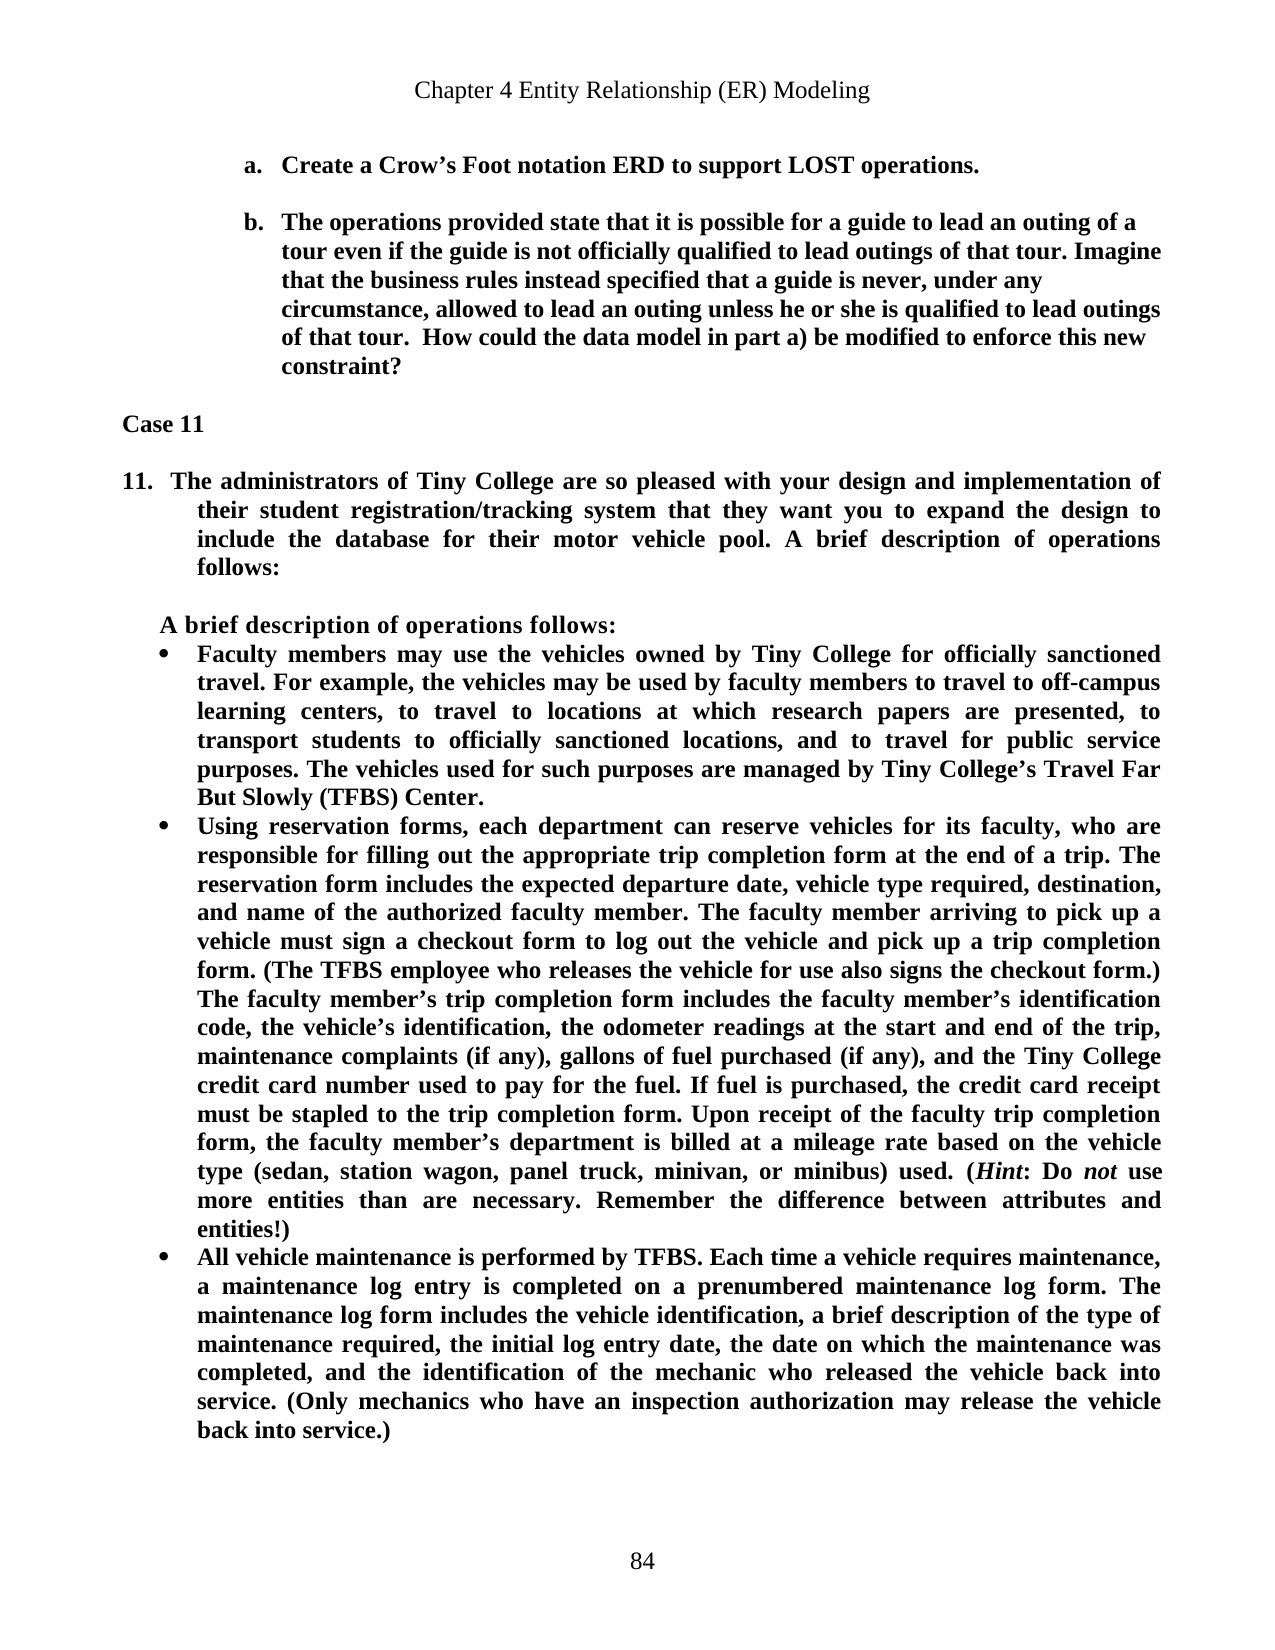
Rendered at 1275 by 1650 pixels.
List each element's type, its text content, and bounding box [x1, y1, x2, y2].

text Case 11 [122, 409, 1162, 437]
list All vehicle maintenance is performed by TFBS. Each time a vehicle requires maintenance, a maintenance log entry is completed on a prenumbered maintenance log form. The maintenance log form includes the vehicle identification, a brief description of the type of maintenance required, the initial log entry date, the date on which the maintenance was completed, and the identification of the mechanic who released the vehicle back into service. (Only mechanics who have an inspection authorization may release the vehicle back into service.) [159, 1242, 1162, 1444]
list Using reservation forms, each department can reserve vehicles for its faculty, who are responsible for filling out the appropriate trip completion form at the end of a trip. The reservation form includes the expected departure date, vehicle type required, destination, and name of the authorized faculty member. The faculty member arriving to pick up a vehicle must sign a checkout form to log out the vehicle and pick up a trip completion form. (The TFBS employee who releases the vehicle for use also signs the checkout form.) The faculty member’s trip completion form includes the faculty member’s identification code, the vehicle’s identification, the odometer readings at the start and end of the trip, maintenance complaints (if any), gallons of fuel purchased (if any), and the Tiny College credit card number used to pay for the fuel. If fuel is purchased, the credit card receipt must be stapled to the trip completion form. Upon receipt of the faculty trip completion form, the faculty member’s department is billed at a mileage rate based on the vehicle type (sedan, station wagon, panel truck, minivan, or minibus) used. (Hint: Do not use more entities than are necessary. Remember the difference between attributes and entities!) [159, 811, 1162, 1242]
list The operations provided state that it is possible for a guide to lead an outing of a tour even if the guide is not officially qualified to lead outings of that tour. Imagine that the business rules instead specified that a guide is never, under any circumstance, allowed to lead an outing unless he or she is qualified to lead outings of that tour. How could the data model in part a) be modified to enforce this new constraint? [244, 207, 1162, 380]
text 11. The administrators of Tiny College are so pleased with your design and implementation of their student registration/tracking system that they want you to expand the design to include the database for their motor vehicle pool. A brief description of operations follows: [122, 466, 1162, 581]
text A brief description of operations follows: [159, 610, 1162, 639]
list Faculty members may use the vehicles owned by Tiny College for officially sanctioned travel. For example, the vehicles may be used by faculty members to travel to off-campus learning centers, to travel to locations at which research papers are presented, to transport students to officially sanctioned locations, and to travel for public service purposes. The vehicles used for such purposes are managed by Tiny College’s Travel Far But Slowly (TFBS) Center. [159, 639, 1162, 811]
list Create a Crow’s Foot notation ERD to support LOST operations. [244, 150, 1162, 179]
